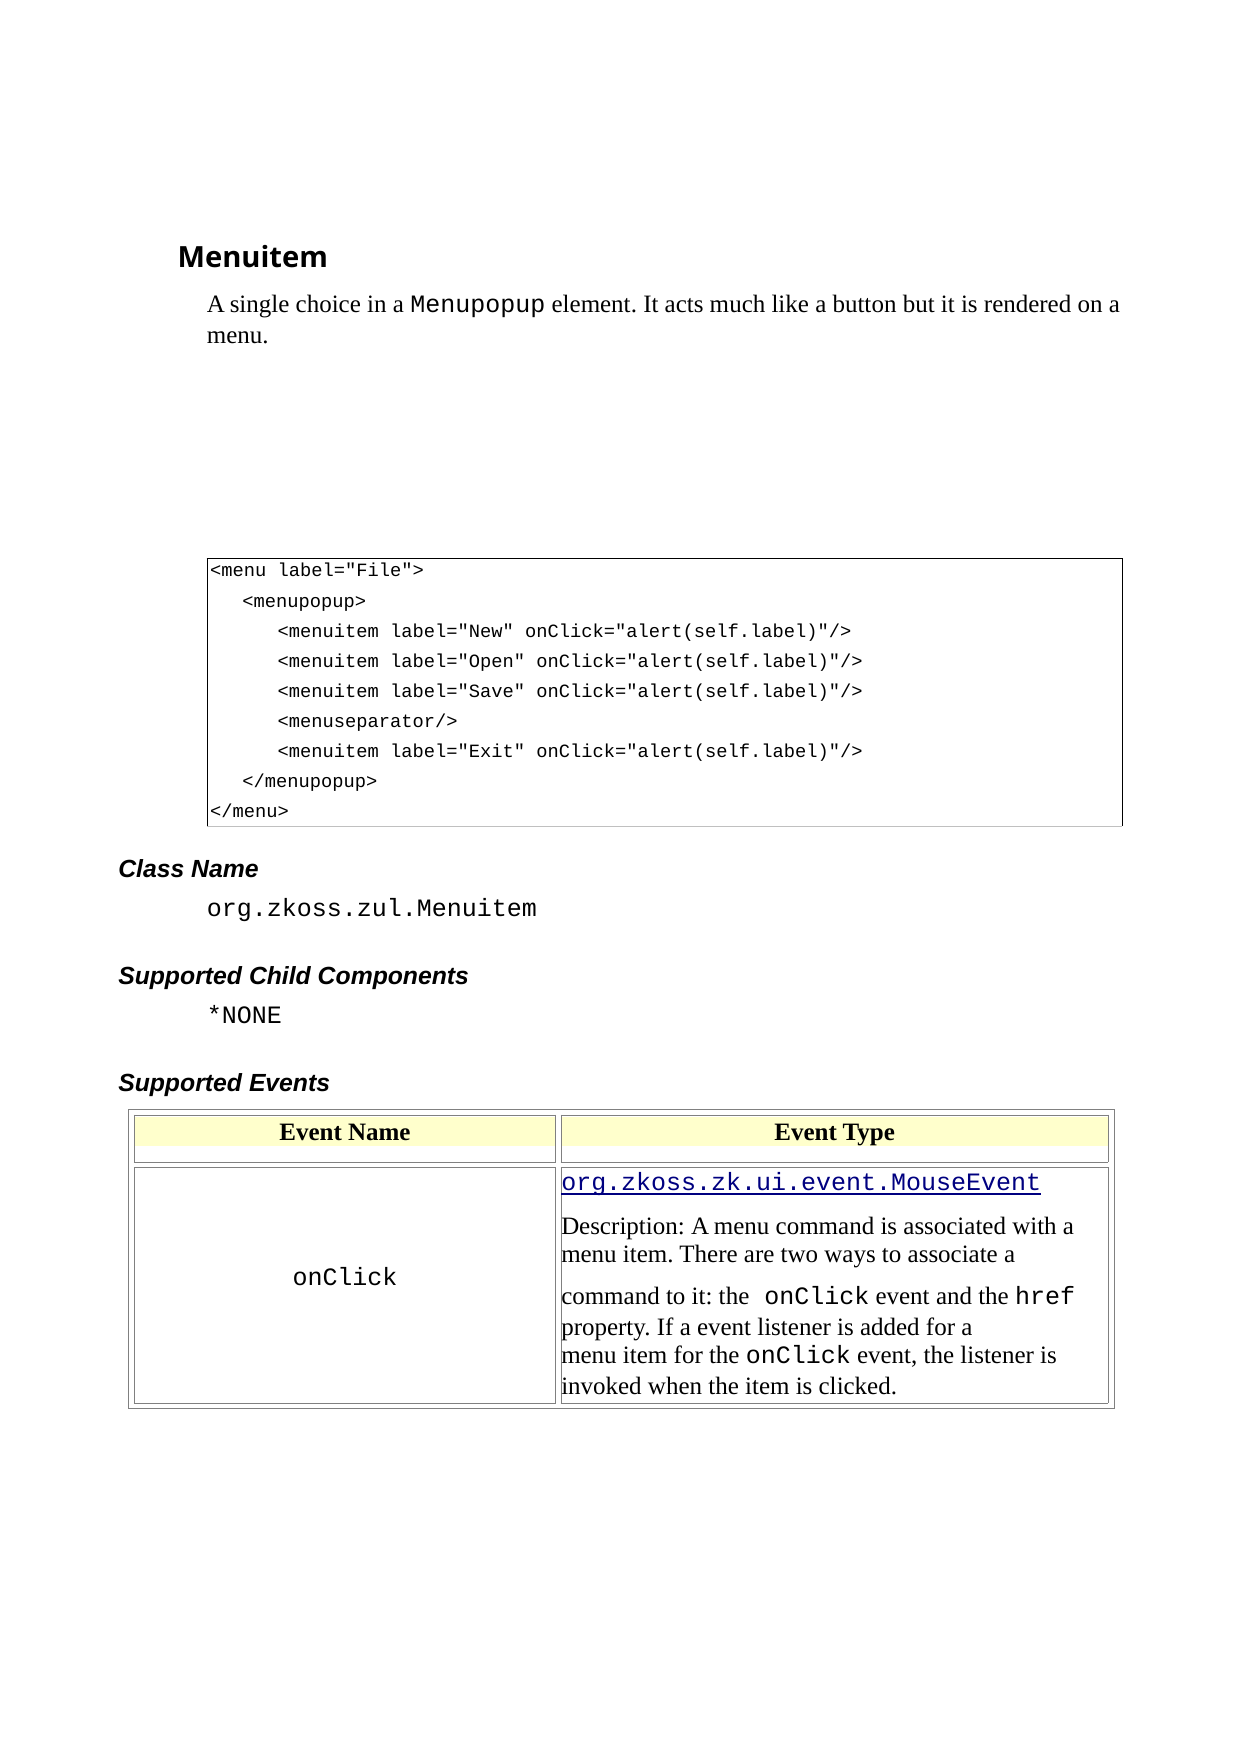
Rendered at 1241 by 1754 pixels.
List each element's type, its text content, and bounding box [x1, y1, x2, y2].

text <menuitem label="New" onClick="alert(self.label)"/> [208, 618, 1122, 643]
text *NONE [207, 1002, 1122, 1031]
text <menuitem label="Exit" onClick="alert(self.label)"/> [208, 739, 1122, 763]
subtitle Menuitem [177, 237, 1122, 276]
table_header Event Name [131, 1110, 558, 1162]
text </menupopup> [208, 769, 1122, 793]
text </menu> [208, 799, 1122, 826]
text <menuseparator/> [208, 709, 1122, 733]
table_cell onClick [131, 1162, 558, 1403]
text <menupopup> [208, 588, 1122, 613]
text <menuitem label="Save" onClick="alert(self.label)"/> [208, 679, 1122, 703]
table_header Event Type [558, 1110, 1111, 1162]
table_cell org.zkoss.zk.ui.event.MouseEvent Description: A menu command is associated with a menu item. There are two ways to associate a command to it: the onClick event and the href property. If a event listener is added for a menu item for the onClick event, the listener is invoked when the item is clicked. [558, 1162, 1111, 1403]
text <menu label="File"> [208, 559, 1122, 582]
subtitle Supported Events [118, 1068, 1122, 1097]
subtitle Supported Child Components [118, 961, 1122, 990]
text <menuitem label="Open" onClick="alert(self.label)"/> [208, 648, 1122, 673]
text A single choice in a Menupopup element. It acts much like a button but it is rendered on a menu. [207, 289, 1122, 351]
subtitle Class Name [118, 854, 1122, 883]
text org.zkoss.zul.Menuitem [207, 895, 1122, 924]
